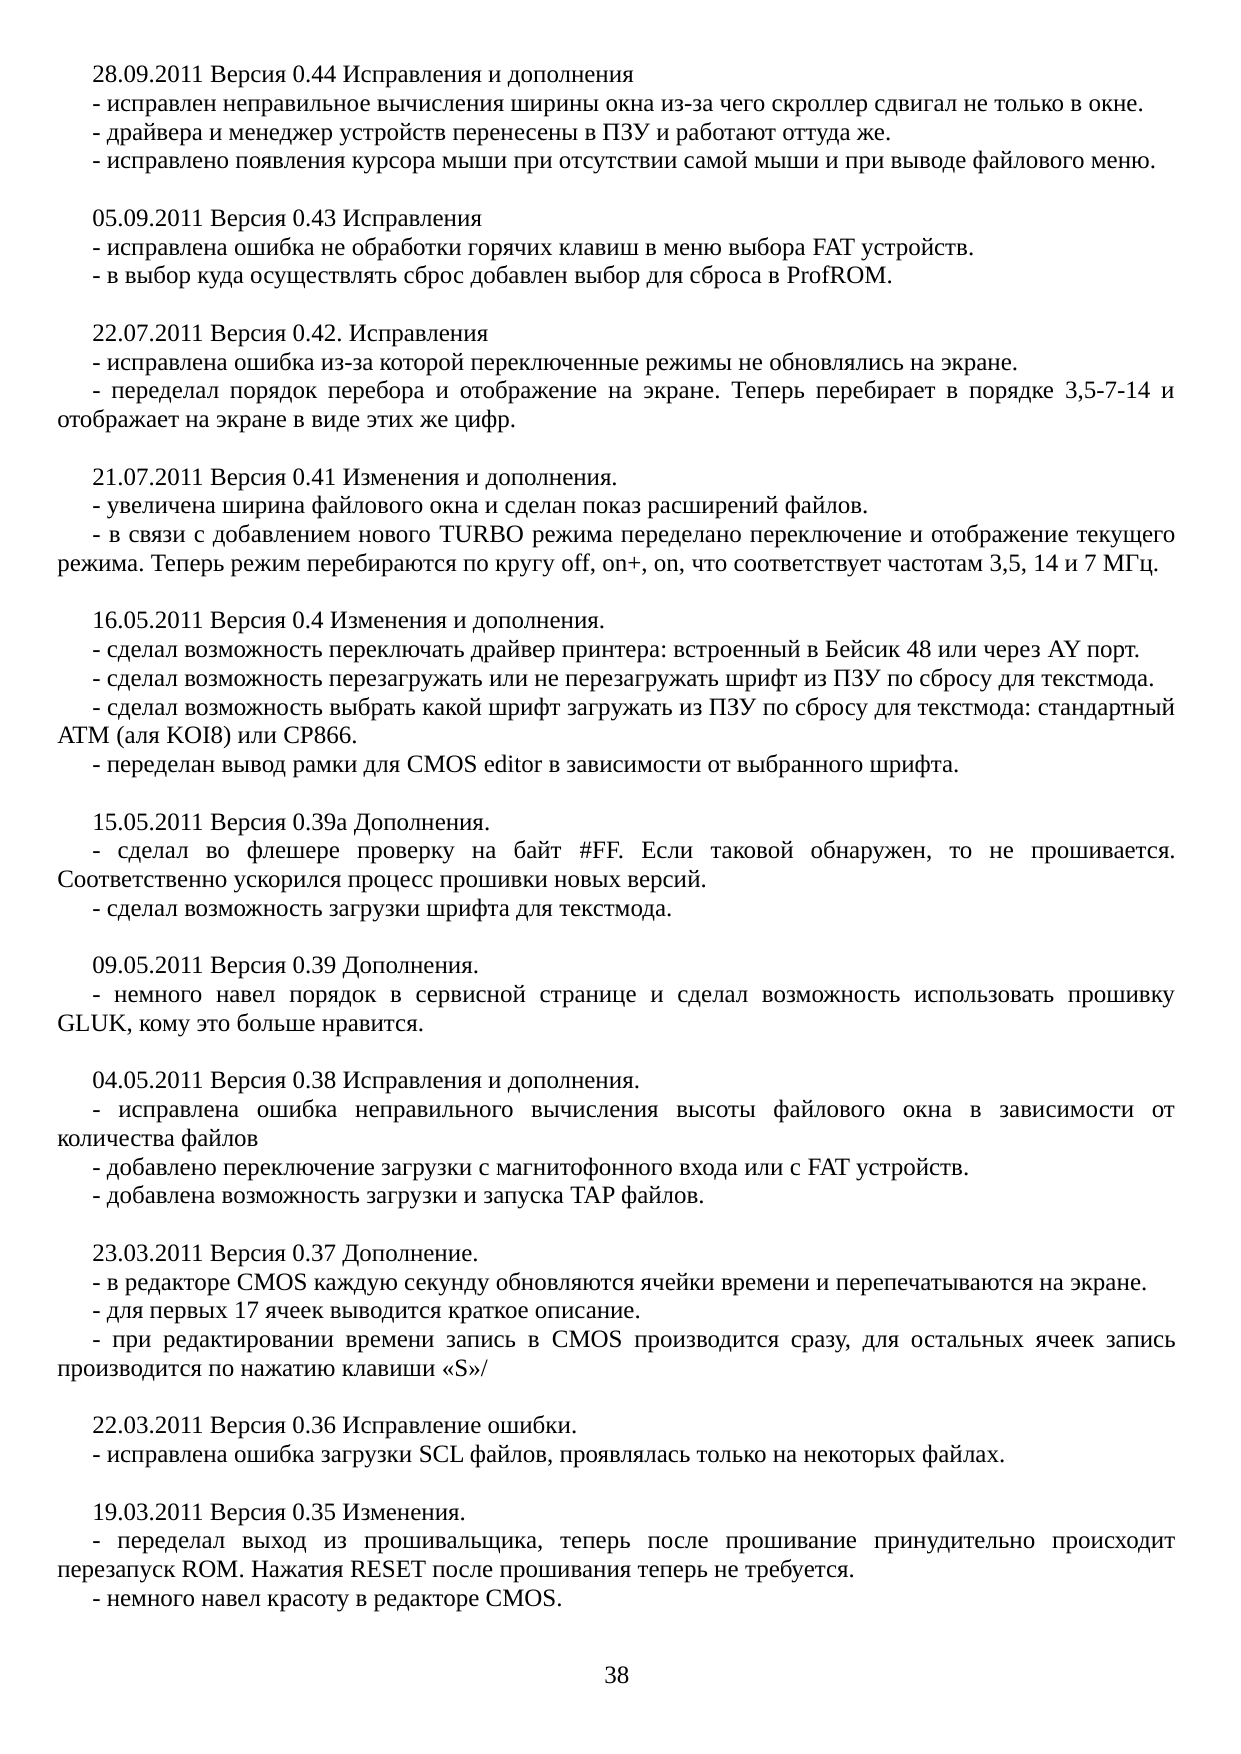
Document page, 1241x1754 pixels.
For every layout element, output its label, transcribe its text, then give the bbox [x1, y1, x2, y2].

text - увеличена ширина файлового окна и сделан показ расширений файлов. [57, 491, 1176, 519]
text - сделал возможность переключать драйвер принтера: встроенный в Бейсик 48 или через AY порт. [57, 634, 1176, 663]
text - драйвера и менеджер устройств перенесены в ПЗУ и работают оттуда же. [57, 117, 1176, 146]
text - сделал возможность выбрать какой шрифт загружать из ПЗУ по сбросу для текстмода: стандартный ATM (аля KOI8) или CP866. [57, 692, 1176, 749]
text - сделал во флешере проверку на байт #FF. Если таковой обнаружен, то не прошивается. Соответственно ускорился процесс прошивки новых версий. [57, 836, 1176, 893]
text - исправлена ошибка не обработки горячих клавиш в меню выбора FAT устройств. [57, 232, 1176, 261]
text 22.07.2011 Версия 0.42. Исправления [57, 318, 1176, 347]
text - в выбор куда осуществлять сброс добавлен выбор для сброса в ProfROM. [57, 261, 1176, 289]
text - исправлена ошибка загрузки SCL файлов, проявлялась только на некоторых файлах. [57, 1439, 1176, 1468]
text 16.05.2011 Версия 0.4 Изменения и дополнения. [57, 606, 1176, 634]
text - исправлена ошибка из-за которой переключенные режимы не обновлялись на экране. [57, 347, 1176, 376]
text - в редакторе CMOS каждую секунду обновляются ячейки времени и перепечатываются на экране. [57, 1267, 1176, 1296]
text 05.09.2011 Версия 0.43 Исправления [57, 203, 1176, 232]
text 28.09.2011 Версия 0.44 Исправления и дополнения [57, 59, 1176, 88]
text 21.07.2011 Версия 0.41 Изменения и дополнения. [57, 462, 1176, 491]
text 19.03.2011 Версия 0.35 Изменения. [57, 1497, 1176, 1526]
text - сделал возможность загрузки шрифта для текстмода. [57, 893, 1176, 922]
text - немного навел порядок в сервисной странице и сделал возможность использовать прошивку GLUK, кому это больше нравится. [57, 979, 1176, 1037]
text - переделал выход из прошивальщика, теперь после прошивание принудительно происходит перезапуск ROM. Нажатия RESET после прошивания теперь не требуется. [57, 1526, 1176, 1583]
text - исправлена ошибка неправильного вычисления высоты файлового окна в зависимости от количества файлов [57, 1094, 1176, 1152]
text 23.03.2011 Версия 0.37 Дополнение. [57, 1238, 1176, 1267]
text - переделан вывод рамки для CMOS editor в зависимости от выбранного шрифта. [57, 749, 1176, 778]
text - в связи с добавлением нового TURBO режима переделано переключение и отображение текущего режима. Теперь режим перебираются по кругу off, on+, on, что соответствует частотам 3,5, 14 и 7 МГц. [57, 519, 1176, 577]
text - переделал порядок перебора и отображение на экране. Теперь перебирает в порядке 3,5-7-14 и отображает на экране в виде этих же цифр. [57, 376, 1176, 433]
text - сделал возможность перезагружать или не перезагружать шрифт из ПЗУ по сбросу для текстмода. [57, 663, 1176, 692]
text - добавлено переключение загрузки с магнитофонного входа или с FAT устройств. [57, 1152, 1176, 1181]
text - при редактировании времени запись в CMOS производится сразу, для остальных ячеек запись производится по нажатию клавиши «S»/ [57, 1324, 1176, 1382]
text - для первых 17 ячеек выводится краткое описание. [57, 1296, 1176, 1324]
text 04.05.2011 Версия 0.38 Исправления и дополнения. [57, 1066, 1176, 1094]
text - немного навел красоту в редакторе CMOS. [57, 1583, 1176, 1612]
text 09.05.2011 Версия 0.39 Дополнения. [57, 951, 1176, 979]
text 15.05.2011 Версия 0.39а Дополнения. [57, 807, 1176, 836]
text - исправлен неправильное вычисления ширины окна из-за чего скроллер сдвигал не только в окне. [57, 88, 1176, 117]
text 22.03.2011 Версия 0.36 Исправление ошибки. [57, 1411, 1176, 1439]
text - добавлена возможность загрузки и запуска TAP файлов. [57, 1181, 1176, 1209]
text - исправлено появления курсора мыши при отсутствии самой мыши и при выводе файлового меню. [57, 146, 1176, 174]
